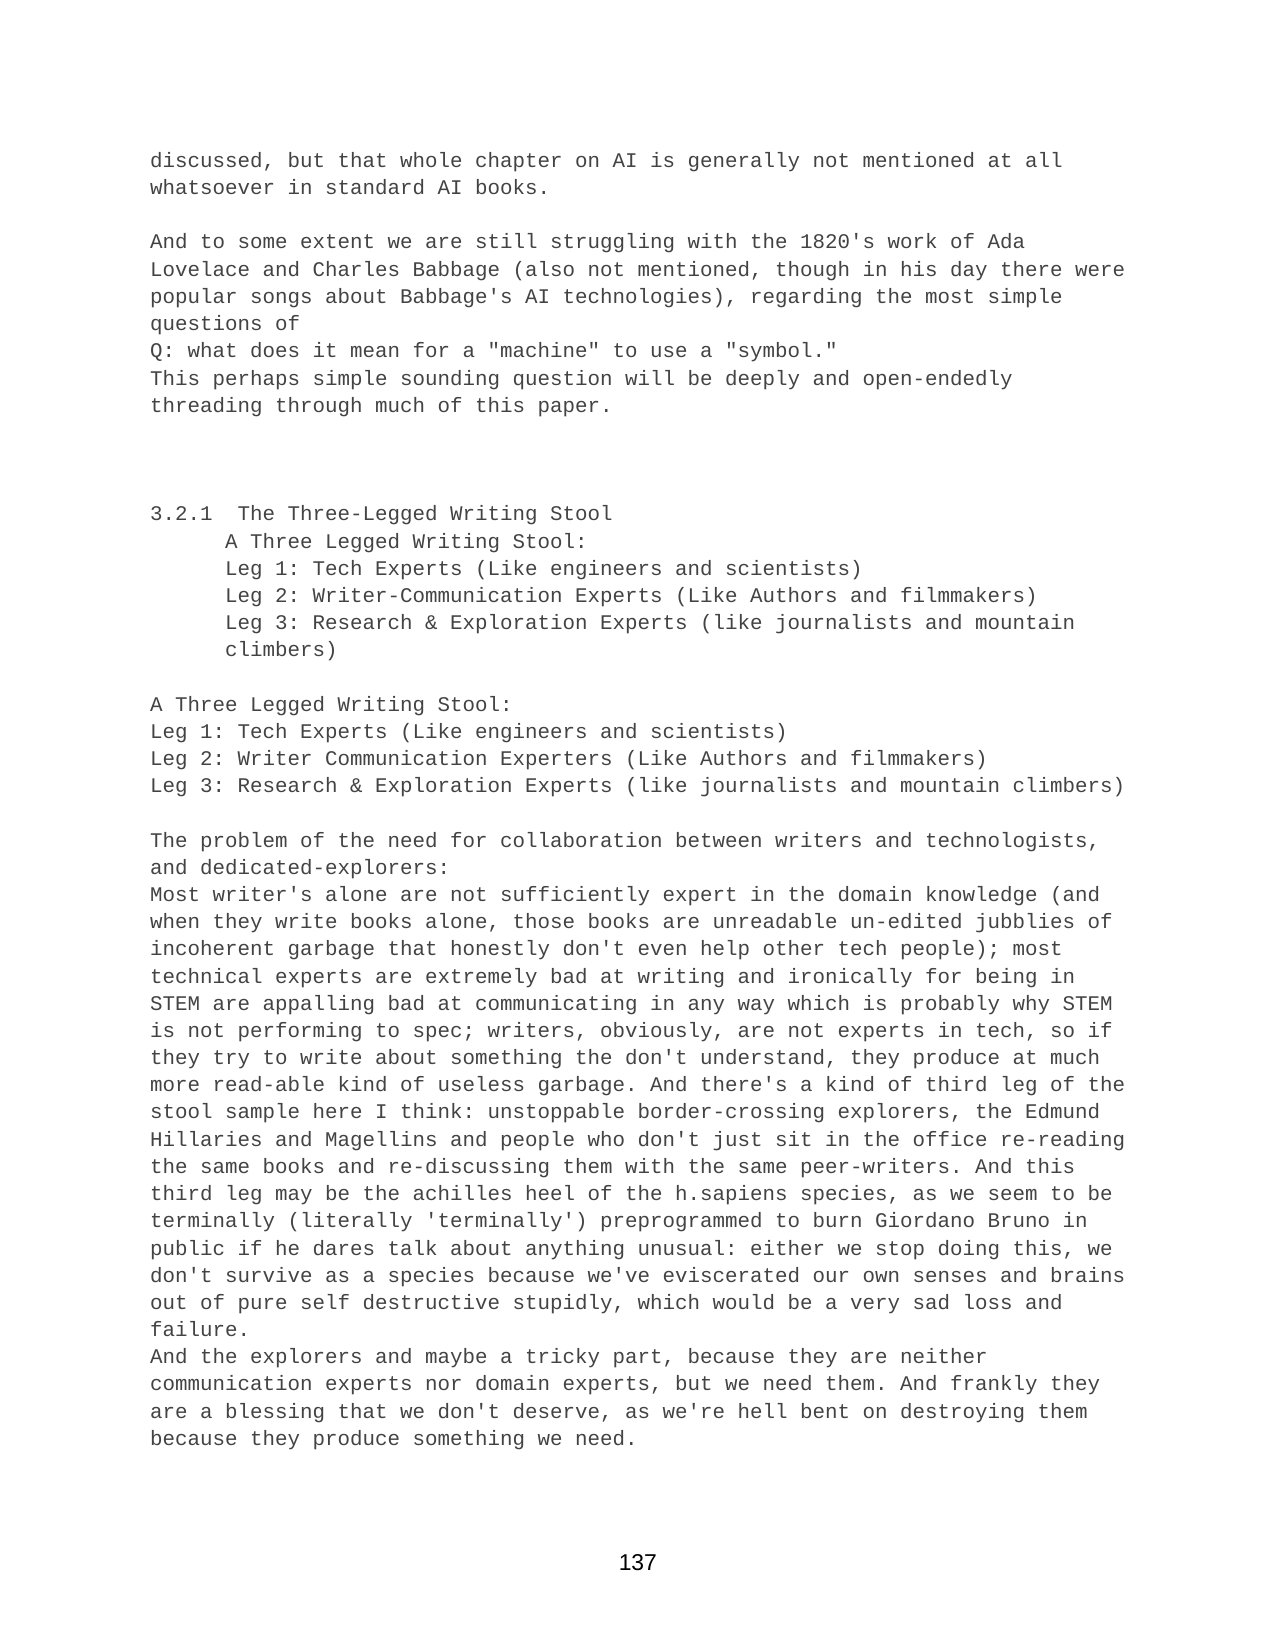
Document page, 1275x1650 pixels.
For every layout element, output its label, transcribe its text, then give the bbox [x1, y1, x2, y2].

text A Three Legged Writing Stool: [150, 694, 1125, 717]
text And the explorers and maybe a tricky part, because they are neither communication experts nor domain experts, but we need them. And frankly they are a blessing that we don't deserve, as we're hell bent on destroying them because they produce something we need. [150, 1346, 1125, 1451]
text Q: what does it mean for a "machine" to use a "symbol." [150, 340, 1125, 364]
text A Three Legged Writing Stool: [225, 531, 1125, 554]
text Leg 2: Writer Communication Experters (Like Authors and filmmakers) [150, 748, 1125, 772]
text Leg 1: Tech Experts (Like engineers and scientists) [225, 558, 1125, 581]
text Most writer's alone are not sufficiently expert in the domain knowledge (and when they write books alone, those books are unreadable un-edited jubblies of incoherent garbage that honestly don't even help other tech people); most technical experts are extremely bad at writing and ironically for being in STEM are appalling bad at communicating in any way which is probably why STEM is not performing to spec; writers, obviously, are not experts in tech, so if they try to write about something the don't understand, they produce at much more read-able kind of useless garbage. And there's a kind of third leg of the stool sample here I think: unstoppable border-crossing explorers, the Edmund Hillaries and Magellins and people who don't just sit in the office re-reading the same books and re-discussing them with the same peer-writers. And this third leg may be the achilles heel of the h.sapiens species, as we seem to be terminally (literally 'terminally') preprogrammed to burn Giordano Bruno in public if he dares talk about anything unusual: either we stop doing this, we don't survive as a species because we've eviscerated our own senses and brains out of pure self destructive stupidly, which would be a very sad loss and failure. [150, 884, 1125, 1343]
text The problem of the need for collaboration between writers and technologists, and dedicated-explorers: [150, 830, 1125, 881]
text 3.2.1 The Three-Legged Writing Stool [150, 503, 1125, 527]
text Leg 3: Research & Exploration Experts (like journalists and mountain climbers) [150, 775, 1125, 799]
text Leg 1: Tech Experts (Like engineers and scientists) [150, 721, 1125, 744]
text Leg 3: Research & Exploration Experts (like journalists and mountain climbers) [225, 612, 1125, 663]
text Leg 2: Writer-Communication Experts (Like Authors and filmmakers) [225, 585, 1125, 609]
text discussed, but that whole chapter on AI is generally not mentioned at all whatsoever in standard AI books. [150, 150, 1125, 201]
text And to some extent we are still struggling with the 1820's work of Ada Lovelace and Charles Babbage (also not mentioned, though in his day there were popular songs about Babbage's AI technologies), regarding the most simple questions of [150, 232, 1125, 337]
text This perhaps simple sounding question will be deeply and open-endedly threading through much of this paper. [150, 367, 1125, 418]
